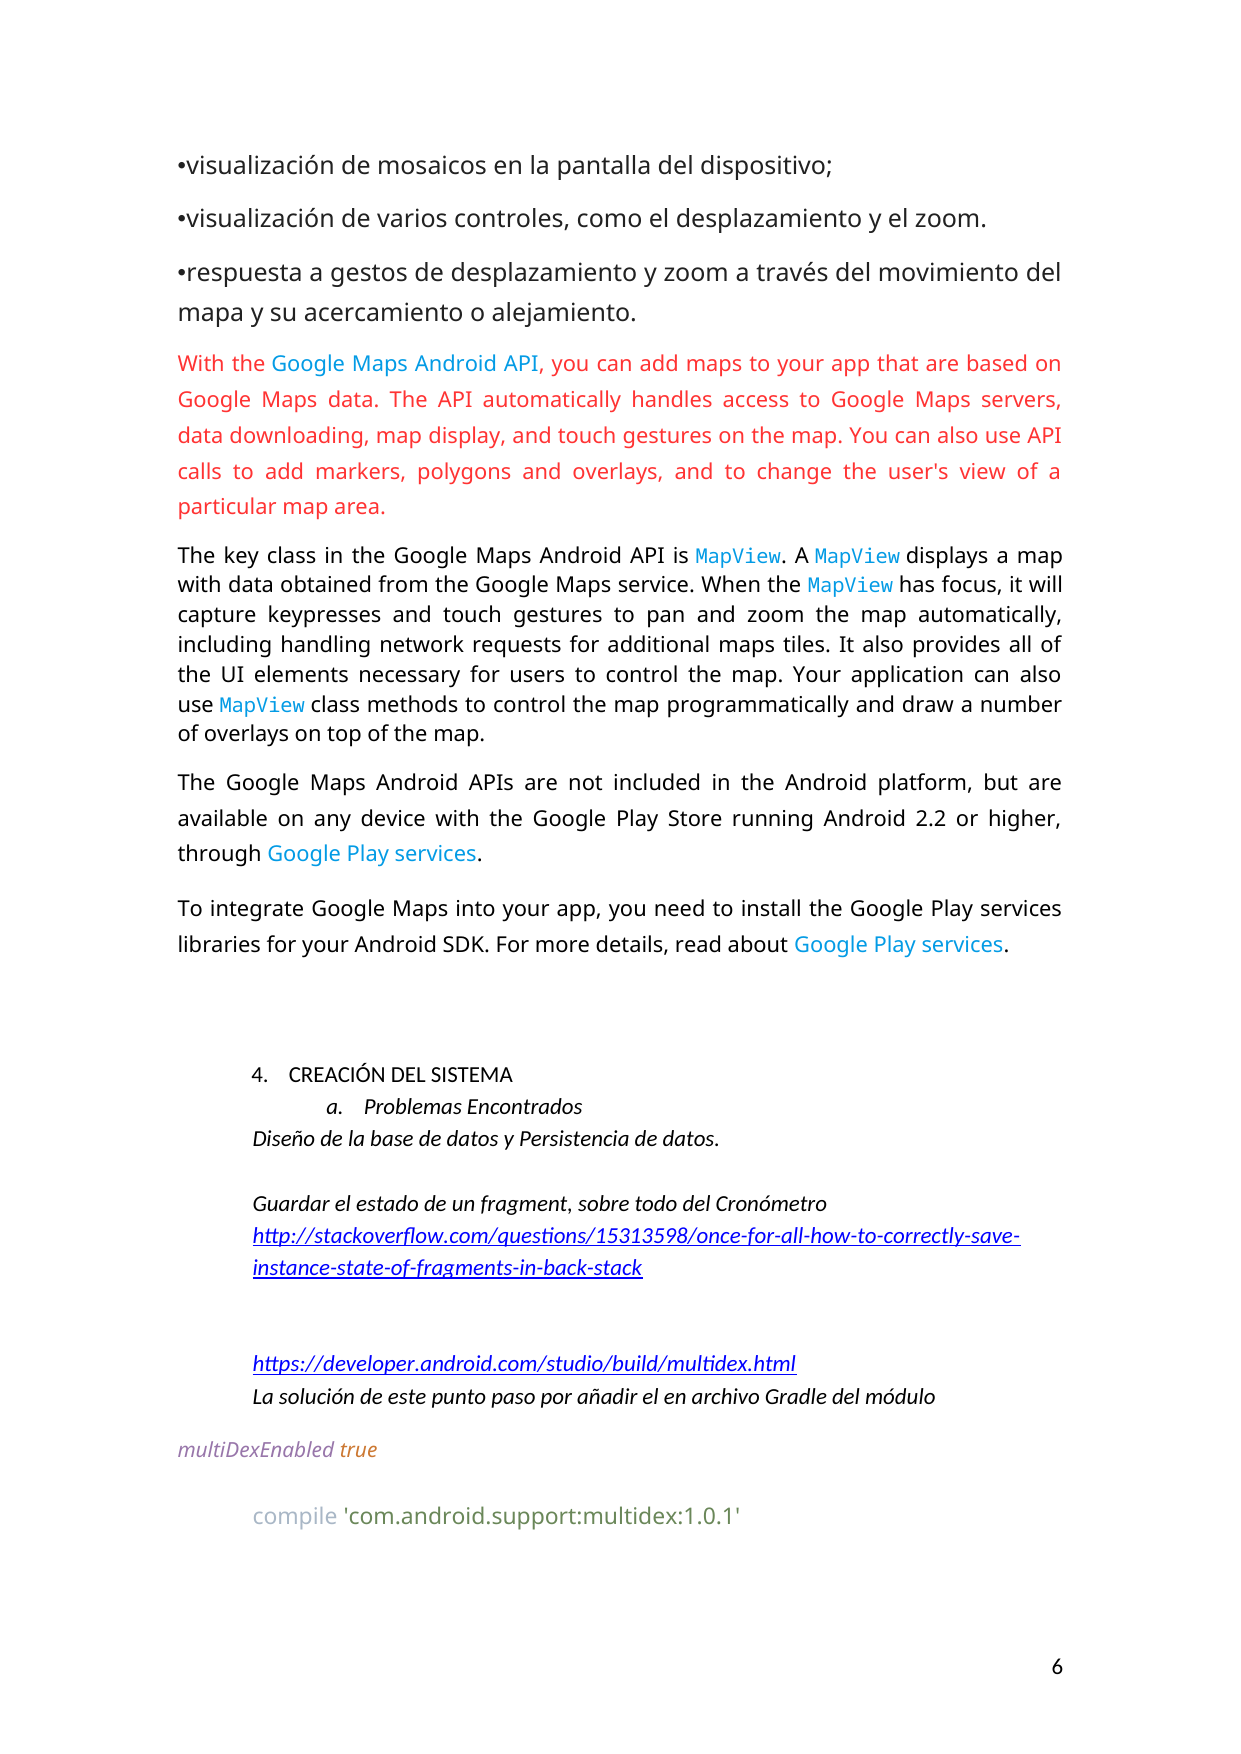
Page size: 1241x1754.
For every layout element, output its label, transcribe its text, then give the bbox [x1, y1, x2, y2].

list visualización de mosaicos en la pantalla del dispositivo; [177, 148, 1063, 182]
list Guardar el estado de un fragment, sobre todo del Cronómetro [252, 1189, 1063, 1217]
list Diseño de la base de datos y Persistencia de datos. [252, 1124, 1063, 1152]
list CREACIÓN DEL SISTEMA [251, 1060, 1063, 1088]
text multiDexEnabled true [177, 1435, 1063, 1463]
list La solución de este punto paso por añadir el en archivo Gradle del módulo [252, 1382, 1063, 1410]
text The Google Maps Android APIs are not included in the Android platform, but are available on any device with the Google Play Store running Android 2.2 or higher, through Google Play services. [177, 767, 1063, 868]
list visualización de varios controles, como el desplazamiento y el zoom. [177, 201, 1063, 235]
list Problemas Encontrados [326, 1092, 1063, 1120]
list compile 'com.android.support:multidex:1.0.1' [252, 1499, 1063, 1531]
text To integrate Google Maps into your app, you need to install the Google Play services libraries for your Android SDK. For more details, read about Google Play services. [177, 893, 1063, 958]
list https://developer.android.com/studio/build/multidex.html [252, 1349, 1063, 1378]
text The key class in the Google Maps Android API is MapView. A MapView displays a map with data obtained from the Google Maps service. When the MapView has focus, it will capture keypresses and touch gestures to pan and zoom the map automatically, including handling network requests for additional maps tiles. It also provides all of the UI elements necessary for users to control the map. Your application can also use MapView class methods to control the map programmatically and draw a number of overlays on top of the map. [177, 539, 1063, 748]
text With the Google Maps Android API, you can add maps to your app that are based on Google Maps data. The API automatically handles access to Google Maps servers, data downloading, map display, and touch gestures on the map. You can also use API calls to add markers, polygons and overlays, and to change the user's view of a particular map area. [177, 348, 1063, 521]
list http://stackoverflow.com/questions/15313598/once-for-all-how-to-correctly-save-instance-state-of-fragments-in-back-stack [252, 1221, 1063, 1281]
list respuesta a gestos de desplazamiento y zoom a través del movimiento del mapa y su acercamiento o alejamiento. [177, 254, 1063, 329]
